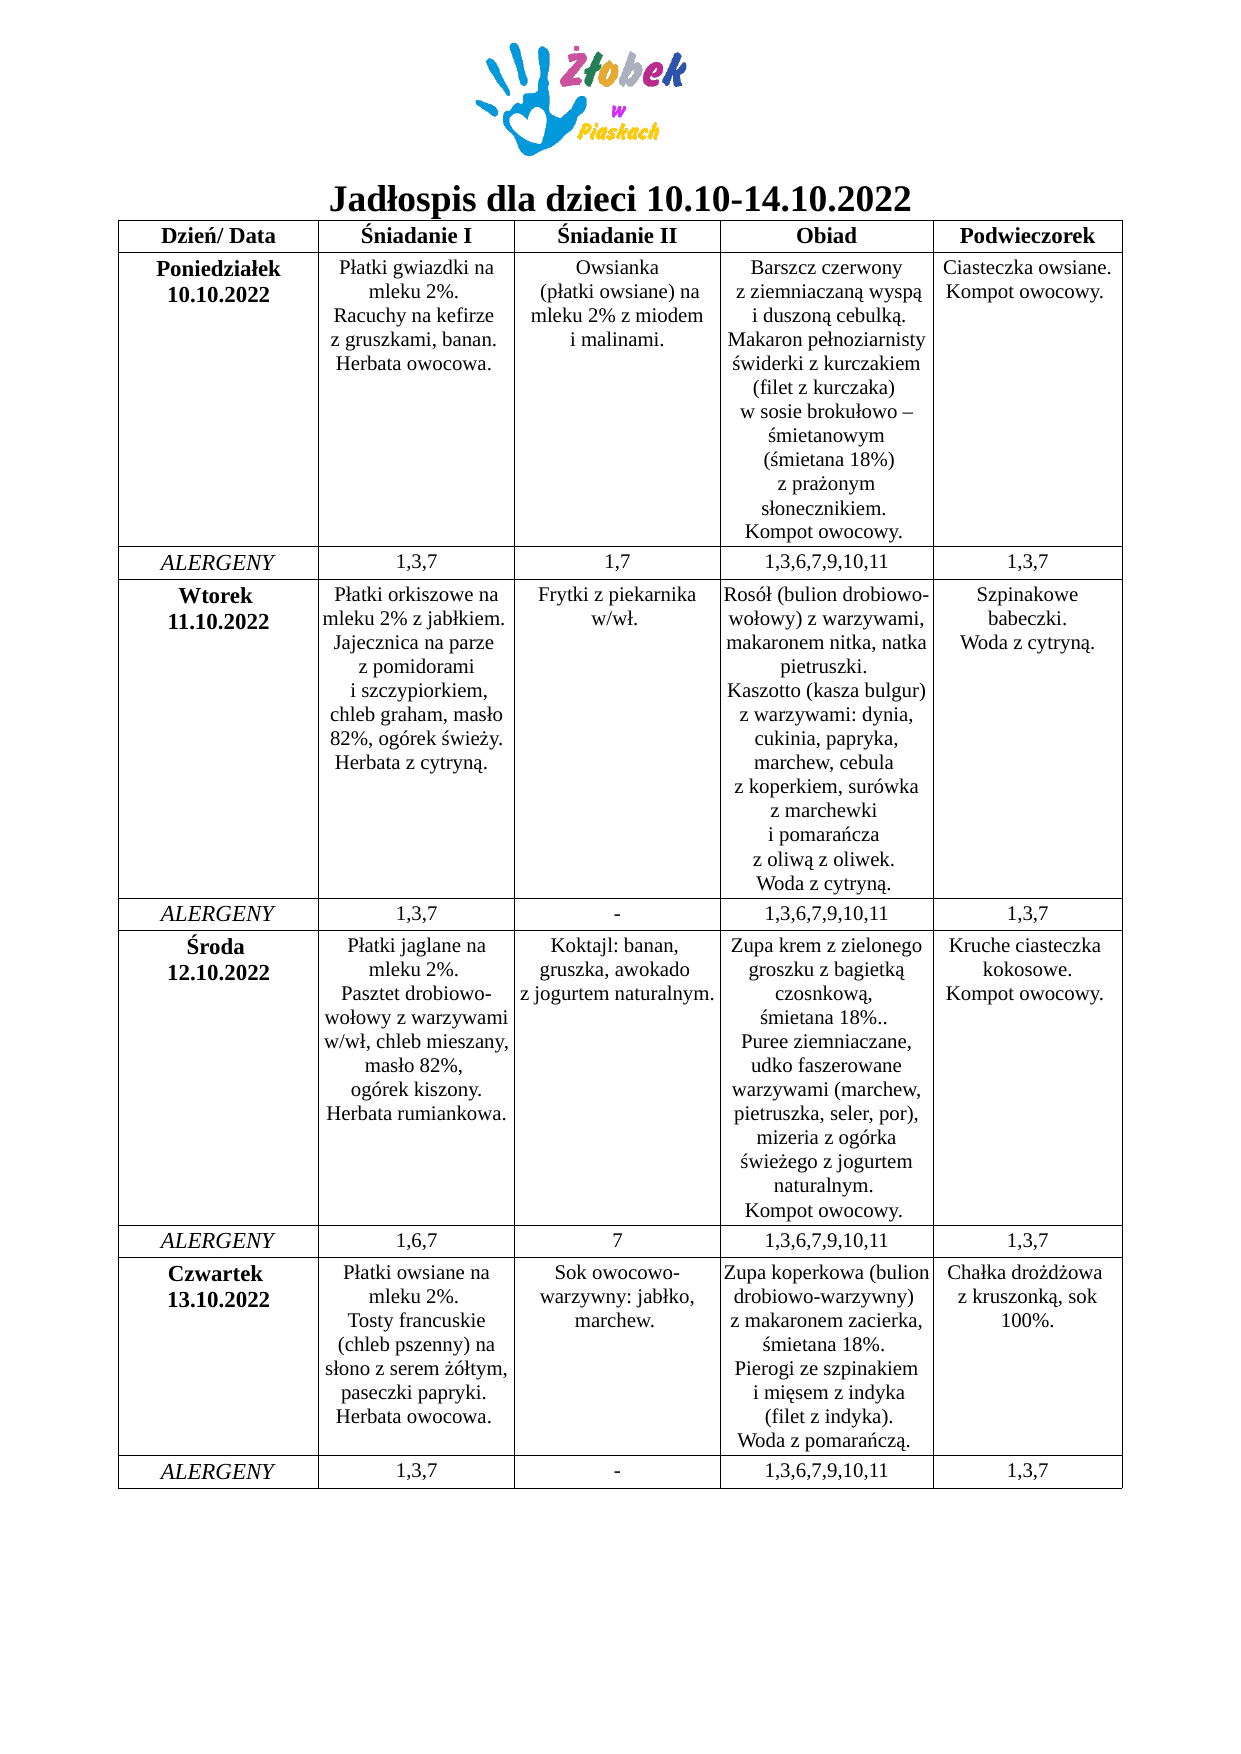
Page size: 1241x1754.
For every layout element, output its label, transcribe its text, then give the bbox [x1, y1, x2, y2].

table_cell Wtorek 11.10.2022 [119, 580, 318, 897]
table_cell 7 [515, 1226, 720, 1257]
table_cell 1,3,7 [319, 547, 514, 579]
table_cell 1,3,7 [934, 547, 1122, 579]
table_cell 1,7 [515, 547, 720, 579]
table_cell 1,3,7 [934, 1226, 1122, 1257]
table_cell ALERGENY [119, 1226, 318, 1257]
picture [510, 108, 546, 143]
table_header Śniadanie I [319, 221, 514, 252]
table_header Śniadanie II [515, 221, 720, 252]
table_cell ALERGENY [119, 899, 318, 930]
table_cell Ciasteczka owsiane. Kompot owocowy. [934, 253, 1122, 546]
table_cell - [515, 899, 720, 930]
table_header Obiad [721, 221, 933, 252]
table_cell Płatki jaglane na mleku 2%. Pasztet drobiowo-wołowy z warzywami w/wł, chleb mieszany, masło 82%, ogórek kiszony. Herbata rumiankowa. [319, 931, 514, 1224]
table_cell Rosół (bulion drobiowo-wołowy) z warzywami, makaronem nitka, natka pietruszki. Kaszotto (kasza bulgur) z warzywami: dynia, cukinia, papryka, marchew, cebula z koperkiem, surówka z marchewki i pomarańcza z oliwą z oliwek. Woda z cytryną. [721, 580, 933, 897]
table_cell Poniedziałek 10.10.2022 [119, 253, 318, 546]
table_cell Owsianka (płatki owsiane) na mleku 2% z miodem i malinami. [515, 253, 720, 546]
table_cell Zupa krem z zielonego groszku z bagietką czosnkową, śmietana 18%.. Puree ziemniaczane, udko faszerowane warzywami (marchew, pietruszka, seler, por), mizeria z ogórka świeżego z jogurtem naturalnym. Kompot owocowy. [721, 931, 933, 1224]
text Jadłospis dla dzieci 10.10-14.10.2022 [118, 176, 1122, 219]
table_cell 1,3,6,7,9,10,11 [721, 899, 933, 930]
table_cell Kruche ciasteczka kokosowe. Kompot owocowy. [934, 931, 1122, 1224]
table_cell - [515, 1456, 720, 1487]
table_cell Płatki owsiane na mleku 2%. Tosty francuskie (chleb pszenny) na słono z serem żółtym, paseczki papryki. Herbata owocowa. [319, 1258, 514, 1455]
table_cell Płatki gwiazdki na mleku 2%. Racuchy na kefirze z gruszkami, banan. Herbata owocowa. [319, 253, 514, 546]
table_cell Zupa koperkowa (bulion drobiowo-warzywny) z makaronem zacierka, śmietana 18%. Pierogi ze szpinakiem i mięsem z indyka (filet z indyka). Woda z pomarańczą. [721, 1258, 933, 1455]
table_cell Sok owocowo-warzywny: jabłko, marchew. [515, 1258, 720, 1455]
table_cell 1,3,6,7,9,10,11 [721, 1456, 933, 1487]
table_cell 1,3,7 [319, 1456, 514, 1487]
table_cell 1,3,7 [319, 899, 514, 930]
table_cell Frytki z piekarnika w/wł. [515, 580, 720, 897]
table_cell 1,3,6,7,9,10,11 [721, 547, 933, 579]
table_cell Barszcz czerwony z ziemniaczaną wyspą i duszoną cebulką. Makaron pełnoziarnisty świderki z kurczakiem (filet z kurczaka) w sosie brokułowo – śmietanowym (śmietana 18%) z prażonym słonecznikiem. Kompot owocowy. [721, 253, 933, 546]
table_cell Czwartek 13.10.2022 [119, 1258, 318, 1455]
table_cell ALERGENY [119, 547, 318, 579]
table_cell Koktajl: banan, gruszka, awokado z jogurtem naturalnym. [515, 931, 720, 1224]
table_header Dzień/ Data [119, 221, 318, 252]
table_cell 1,3,6,7,9,10,11 [721, 1226, 933, 1257]
table_cell Płatki orkiszowe na mleku 2% z jabłkiem. Jajecznica na parze z pomidorami i szczypiorkiem, chleb graham, masło 82%, ogórek świeży. Herbata z cytryną. [319, 580, 514, 897]
table_cell ALERGENY [119, 1456, 318, 1487]
table_cell Chałka drożdżowa z kruszonką, sok 100%. [934, 1258, 1122, 1455]
table_cell Środa 12.10.2022 [119, 931, 318, 1224]
picture [475, 43, 687, 156]
table_cell 1,3,7 [934, 899, 1122, 930]
table_cell 1,6,7 [319, 1226, 514, 1257]
table_cell Szpinakowe babeczki. Woda z cytryną. [934, 580, 1122, 897]
table_cell 1,3,7 [934, 1456, 1122, 1487]
table_header Podwieczorek [934, 221, 1122, 252]
